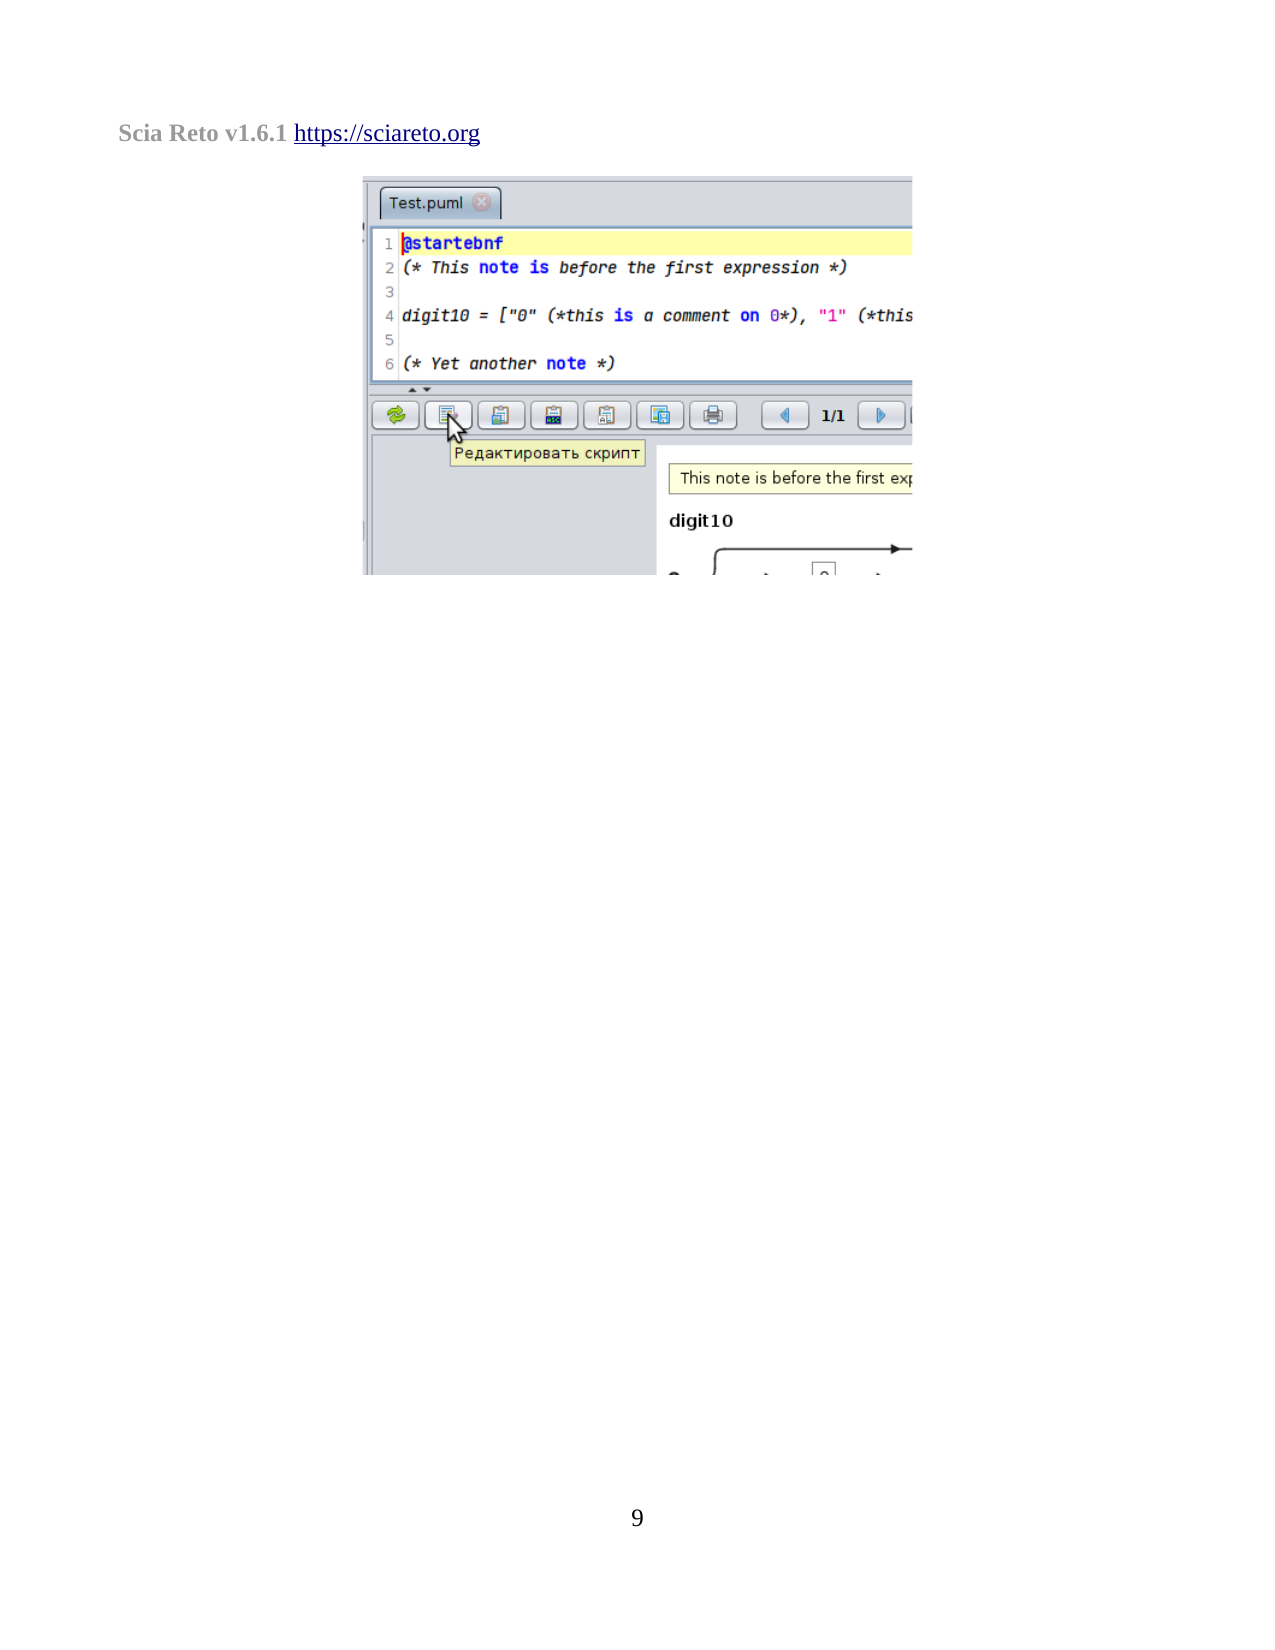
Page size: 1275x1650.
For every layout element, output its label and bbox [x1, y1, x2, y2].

picture [362, 176, 913, 575]
